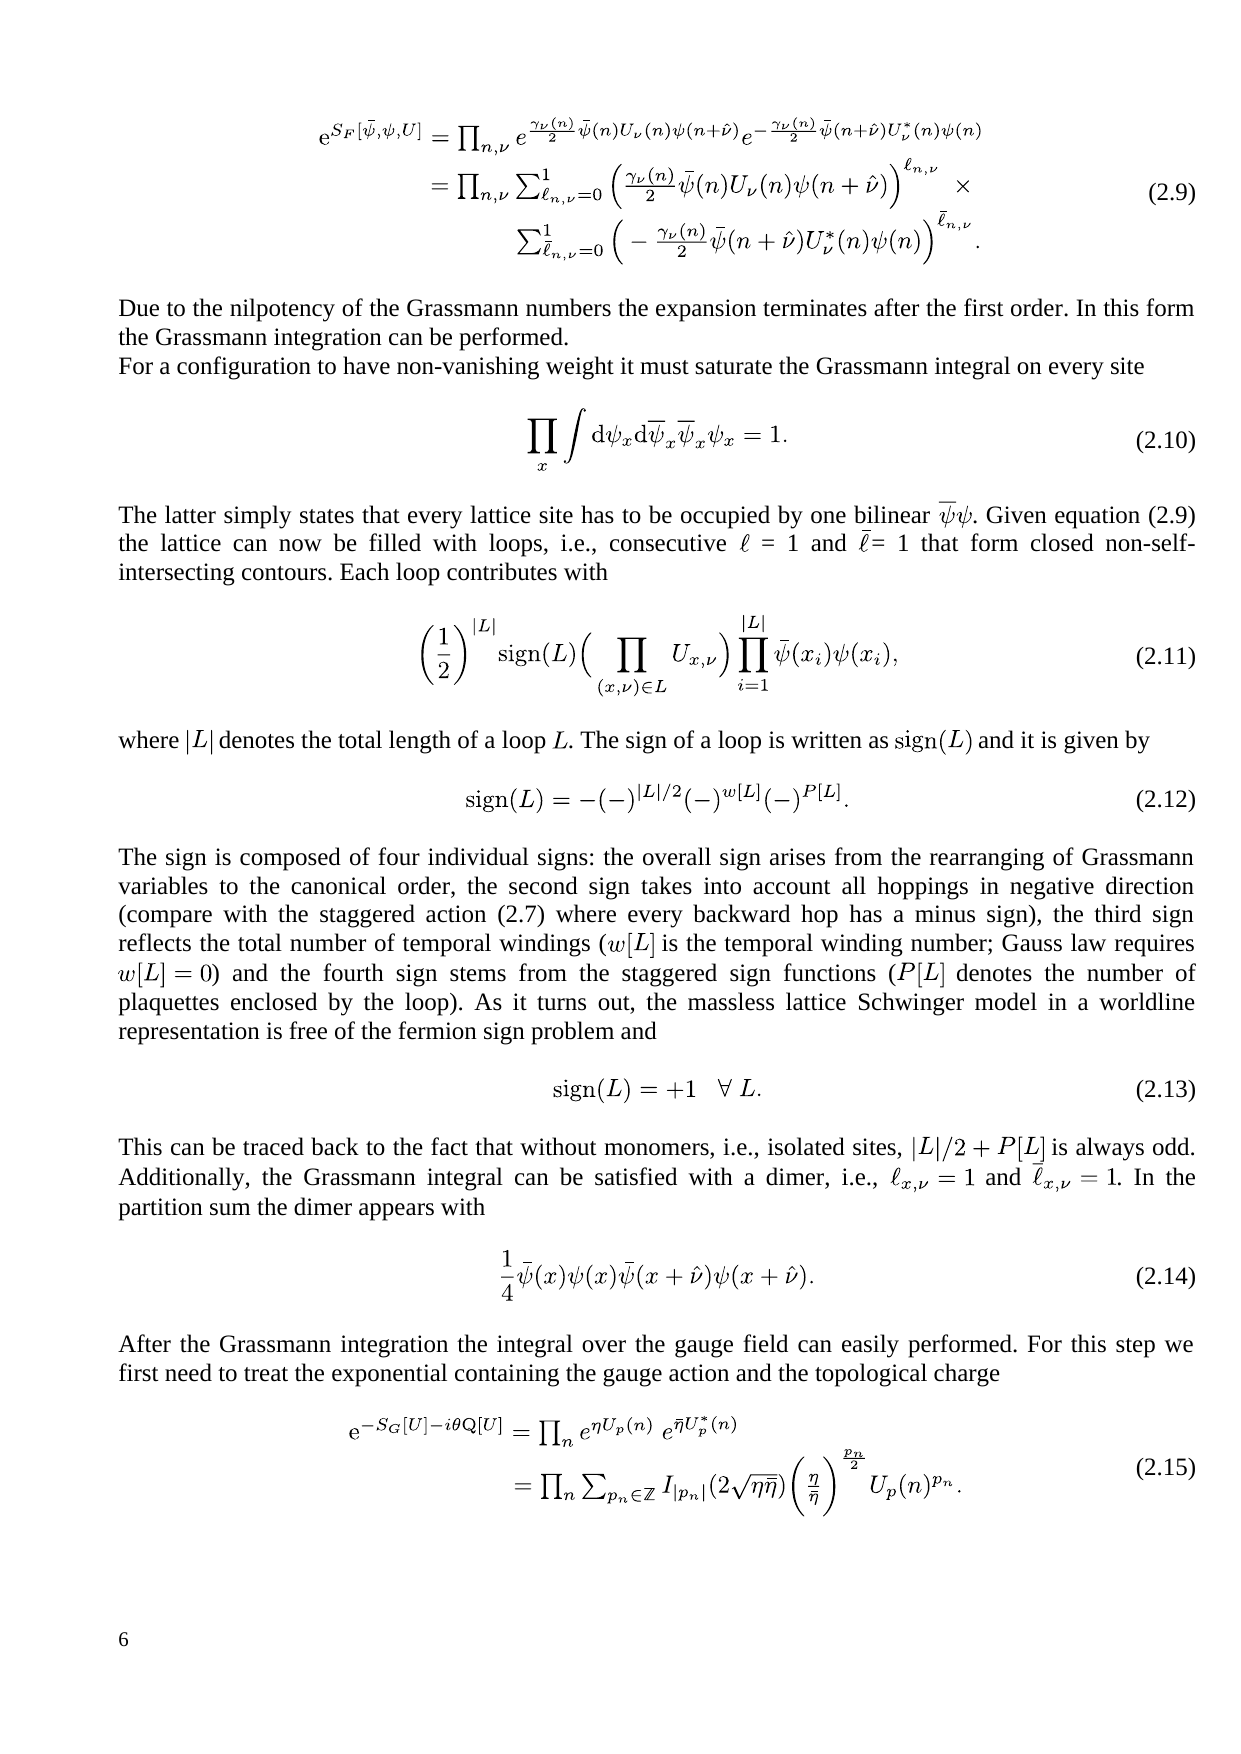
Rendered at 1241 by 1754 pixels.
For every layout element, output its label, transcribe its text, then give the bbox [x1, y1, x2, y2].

text [118, 1250, 506, 1301]
text This can be traced back to the fact that without monomers, i.e., isolated sites, is always odd. Additionally, the Grassmann integral can be satisfied with a dimer, i.e., and . In the partition sum the dimer appears with [118, 1132, 1196, 1221]
text The sign is composed of four individual signs: the overall sign arises from the rearranging of Grassmann variables to the canonical order, the second sign takes into account all hoppings in negative direction (compare with the staggered action (2.7) where every backward hop has a minus sign), the third sign reflects the total number of temporal windings ( is the temporal winding number; Gauss law requires ) and the fourth sign stems from the staggered sign functions ( denotes the number of plaquettes enclosed by the loop). As it turns out, the massless lattice Schwinger model in a worldline representation is free of the fermion sign problem and [118, 842, 1196, 1045]
text (2.12) [840, 783, 1196, 813]
text (2.15) [733, 1416, 1196, 1516]
text The latter simply states that every lattice site has to be occupied by one bilinear . Given equation (2.9) the lattice can now be filled with loops, i.e., consecutive = 1 and = 1 that form closed non-self-intersecting contours. Each loop contributes with [118, 500, 1196, 586]
text (2.14) [509, 1250, 1196, 1301]
text (2.13) [118, 1074, 1196, 1103]
text After the Grassmann integration the integral over the gauge field can easily performed. For this step we first need to treat the exponential containing the gauge action and the topological charge [118, 1329, 1196, 1387]
text [118, 408, 581, 471]
text (2.9) [812, 117, 1196, 264]
text (2.10) [546, 408, 1196, 471]
text For a configuration to have non-vanishing weight it must saturate the Grassmann integral on every site [118, 351, 1196, 379]
text (2.11) [896, 615, 1196, 696]
text [118, 117, 554, 264]
text Due to the nilpotency of the Grassmann numbers the expansion terminates after the first order. In this form the Grassmann integration can be performed. [118, 293, 1196, 351]
text [118, 615, 417, 696]
text where denotes the total length of a loop . The sign of a loop is written as and it is given by [118, 725, 1196, 755]
text [118, 1416, 701, 1516]
text [118, 783, 638, 813]
